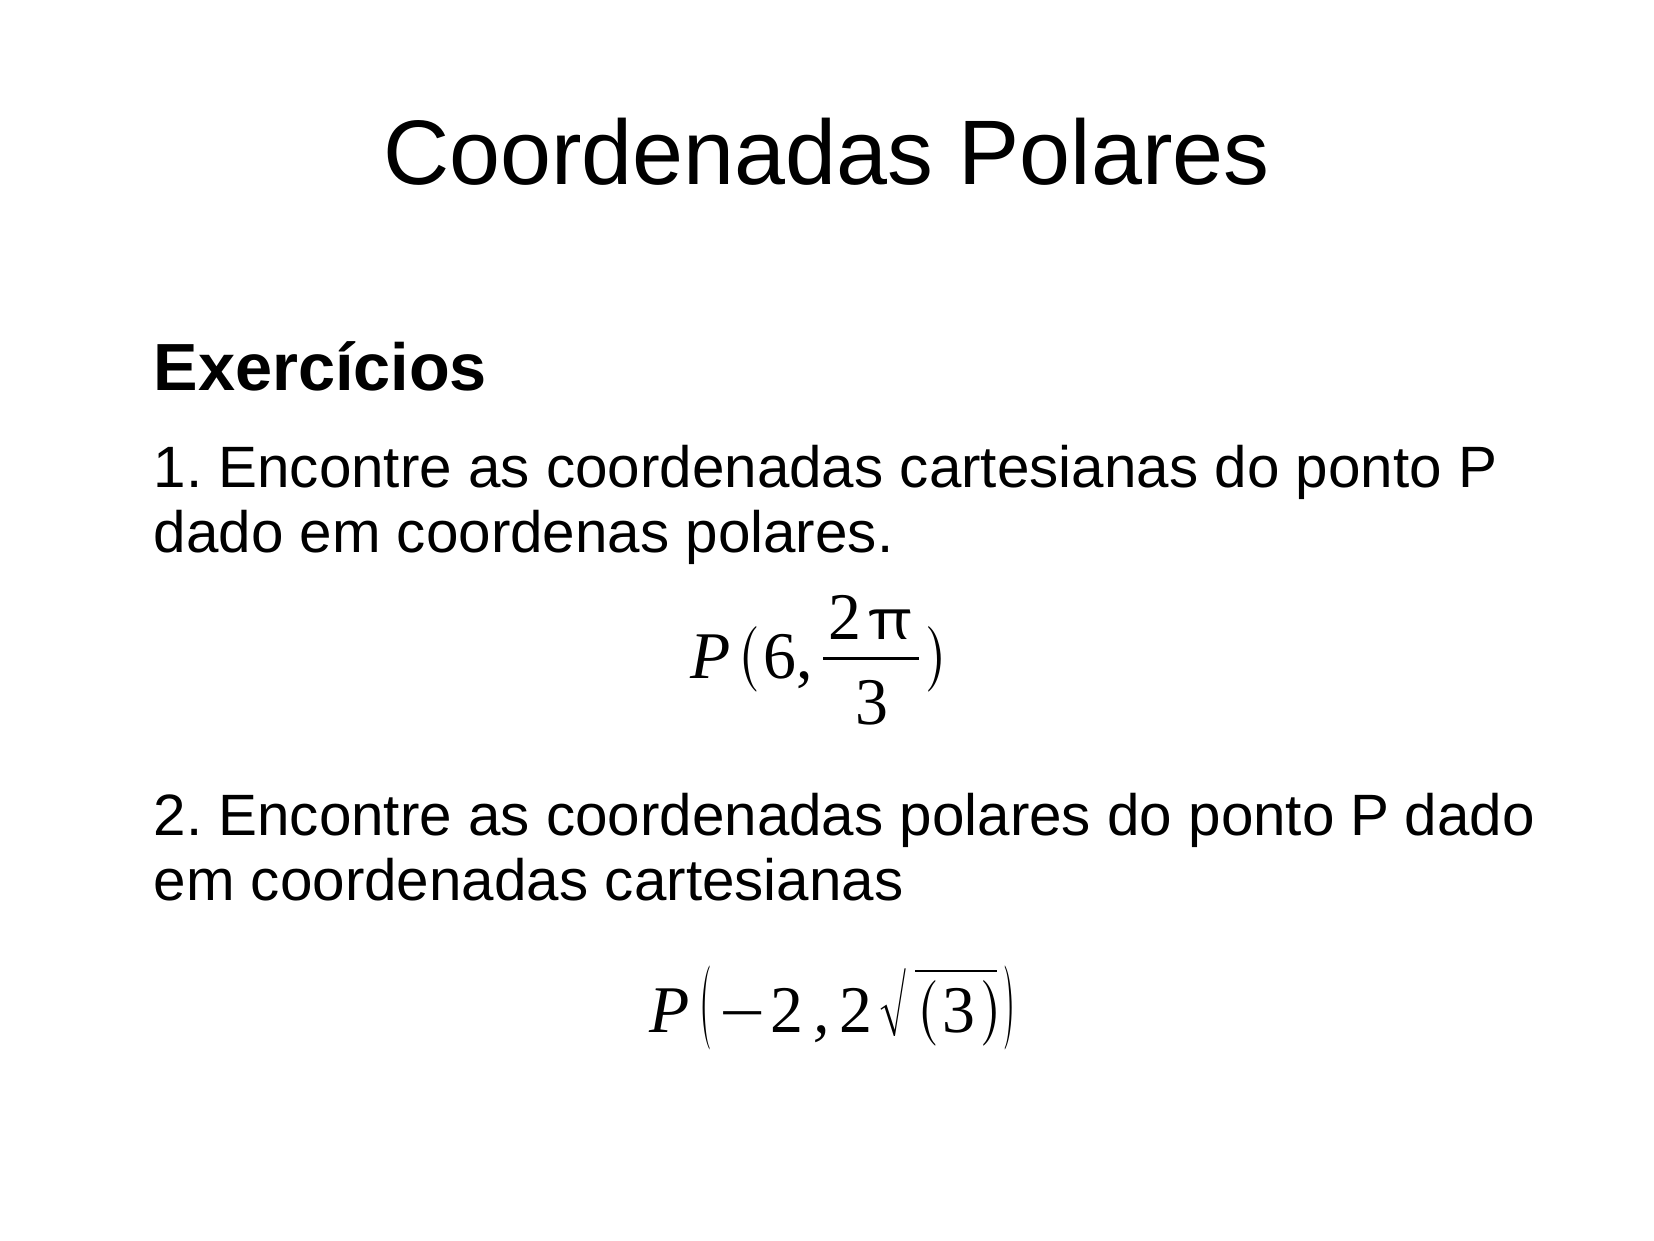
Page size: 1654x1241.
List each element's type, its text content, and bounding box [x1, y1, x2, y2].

list Exercícios 1. Encontre as coordenadas cartesianas do ponto P dado em coordenas polares. 2. Encontre as coordenadas polares do ponto P dado em coordenadas cartesianas [82, 330, 1571, 1149]
chart [679, 580, 953, 739]
chart [638, 961, 1024, 1053]
title Coordenadas Polares [77, 29, 1566, 207]
title Coordenadas Polares [82, 49, 1571, 257]
